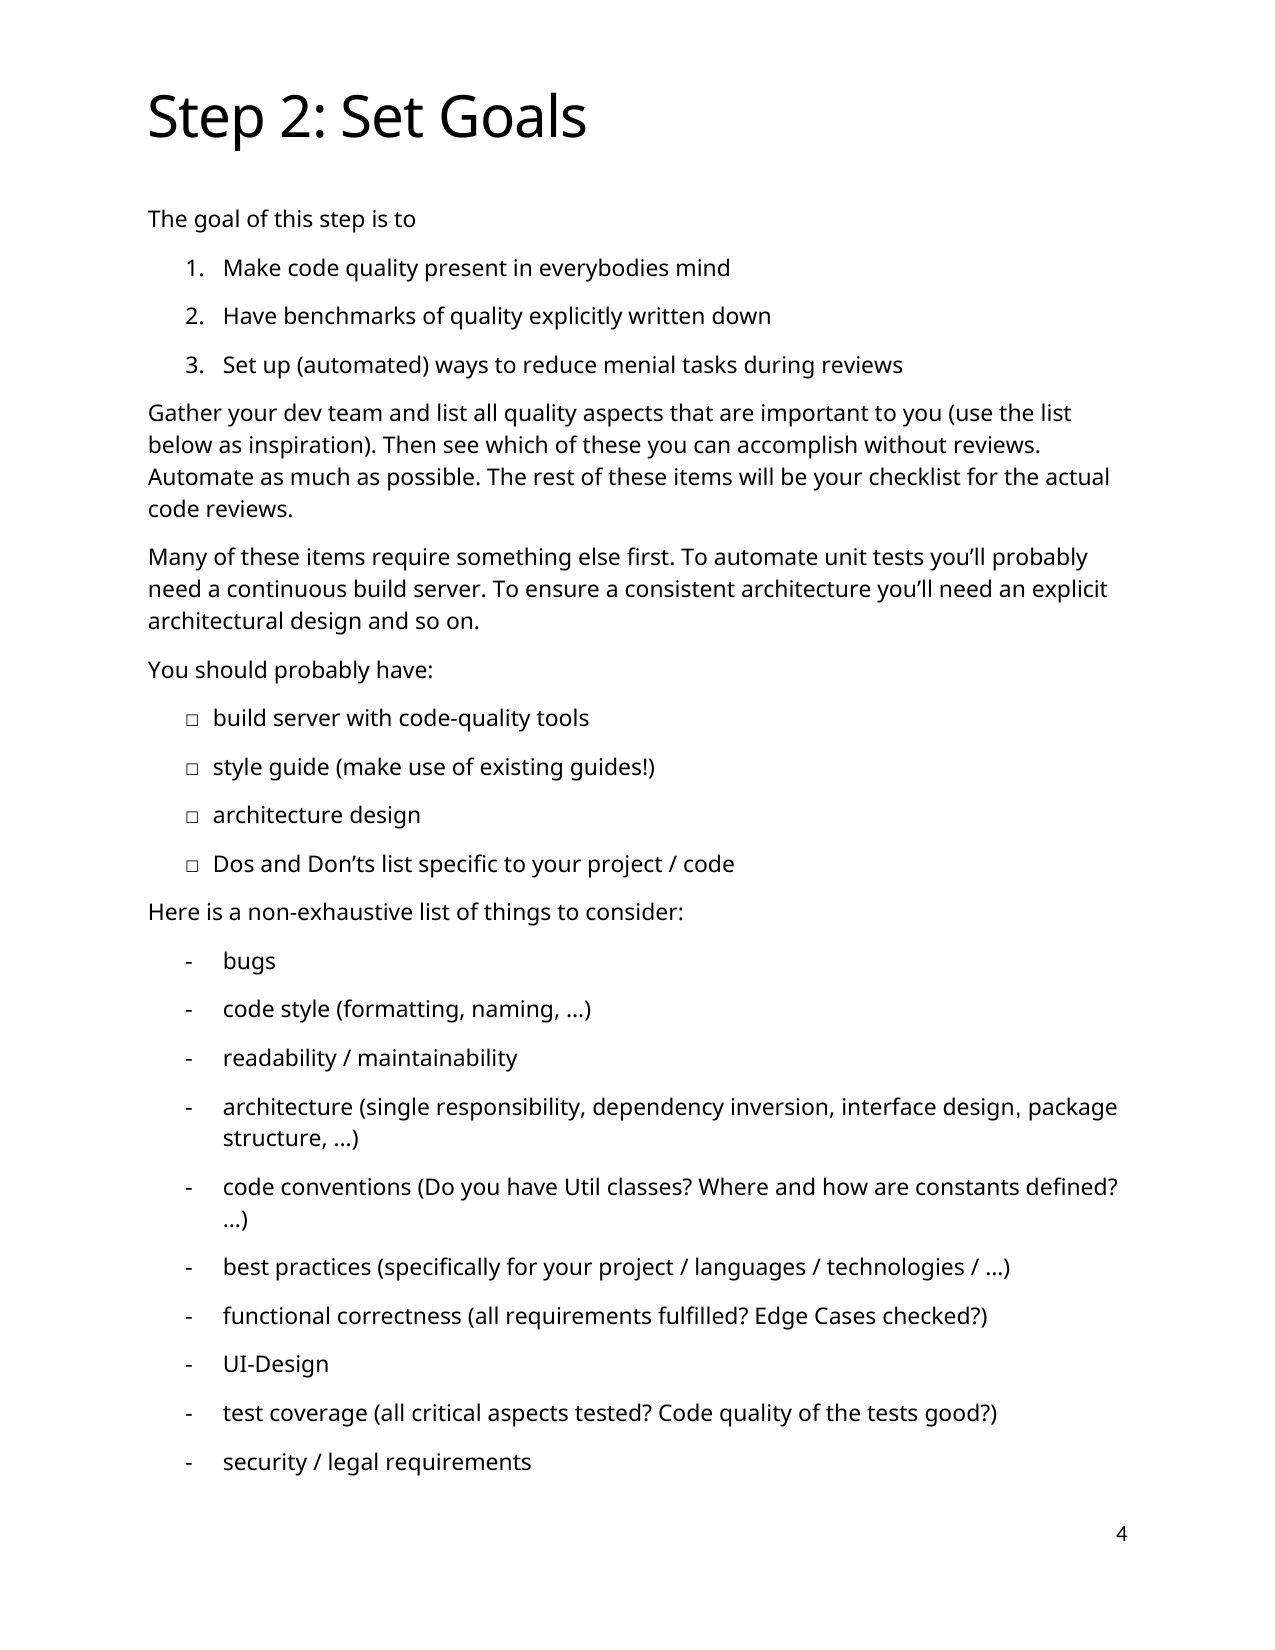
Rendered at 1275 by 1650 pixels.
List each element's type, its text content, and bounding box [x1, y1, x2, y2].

list best practices (specifically for your project / languages / technologies / …) [185, 1251, 1127, 1283]
text Here is a non-exhaustive list of things to consider: [148, 896, 1127, 928]
list architecture (single responsibility, dependency inversion, interface design, package structure, …) [185, 1091, 1127, 1154]
list Have benchmarks of quality explicitly written down [185, 300, 1127, 331]
text ☐ style guide (make use of existing guides!) [185, 751, 1127, 782]
text ☐ build server with code-quality tools [185, 702, 1127, 733]
list Set up (automated) ways to reduce menial tasks during reviews [185, 349, 1127, 380]
list code conventions (Do you have Util classes? Where and how are constants defined? …) [185, 1171, 1127, 1234]
list UI-Design [185, 1348, 1127, 1380]
text ☐ architecture design [185, 799, 1127, 831]
list Make code quality present in everybodies mind [185, 252, 1127, 283]
list bugs [185, 945, 1127, 976]
text Many of these items require something else first. To automate unit tests you’ll probably need a continuous build server. To ensure a consistent architecture you’ll need an explicit architectural design and so on. [148, 541, 1127, 636]
list test coverage (all critical aspects tested? Code quality of the tests good?) [185, 1397, 1127, 1428]
text You should probably have: [148, 654, 1127, 685]
list readability / maintainability [185, 1042, 1127, 1073]
title Step 2: Set Goals [148, 75, 1127, 154]
list functional correctness (all requirements fulfilled? Edge Cases checked?) [185, 1300, 1127, 1331]
list security / legal requirements [185, 1446, 1127, 1477]
list code style (formatting, naming, …) [185, 993, 1127, 1025]
text The goal of this step is to [148, 203, 1127, 234]
text Gather your dev team and list all quality aspects that are important to you (use the list below as inspiration). Then see which of these you can accomplish without reviews. Automate as much as possible. The rest of these items will be your checklist for the actual code reviews. [148, 397, 1127, 524]
text ☐ Dos and Don’ts list specific to your project / code [185, 848, 1127, 879]
